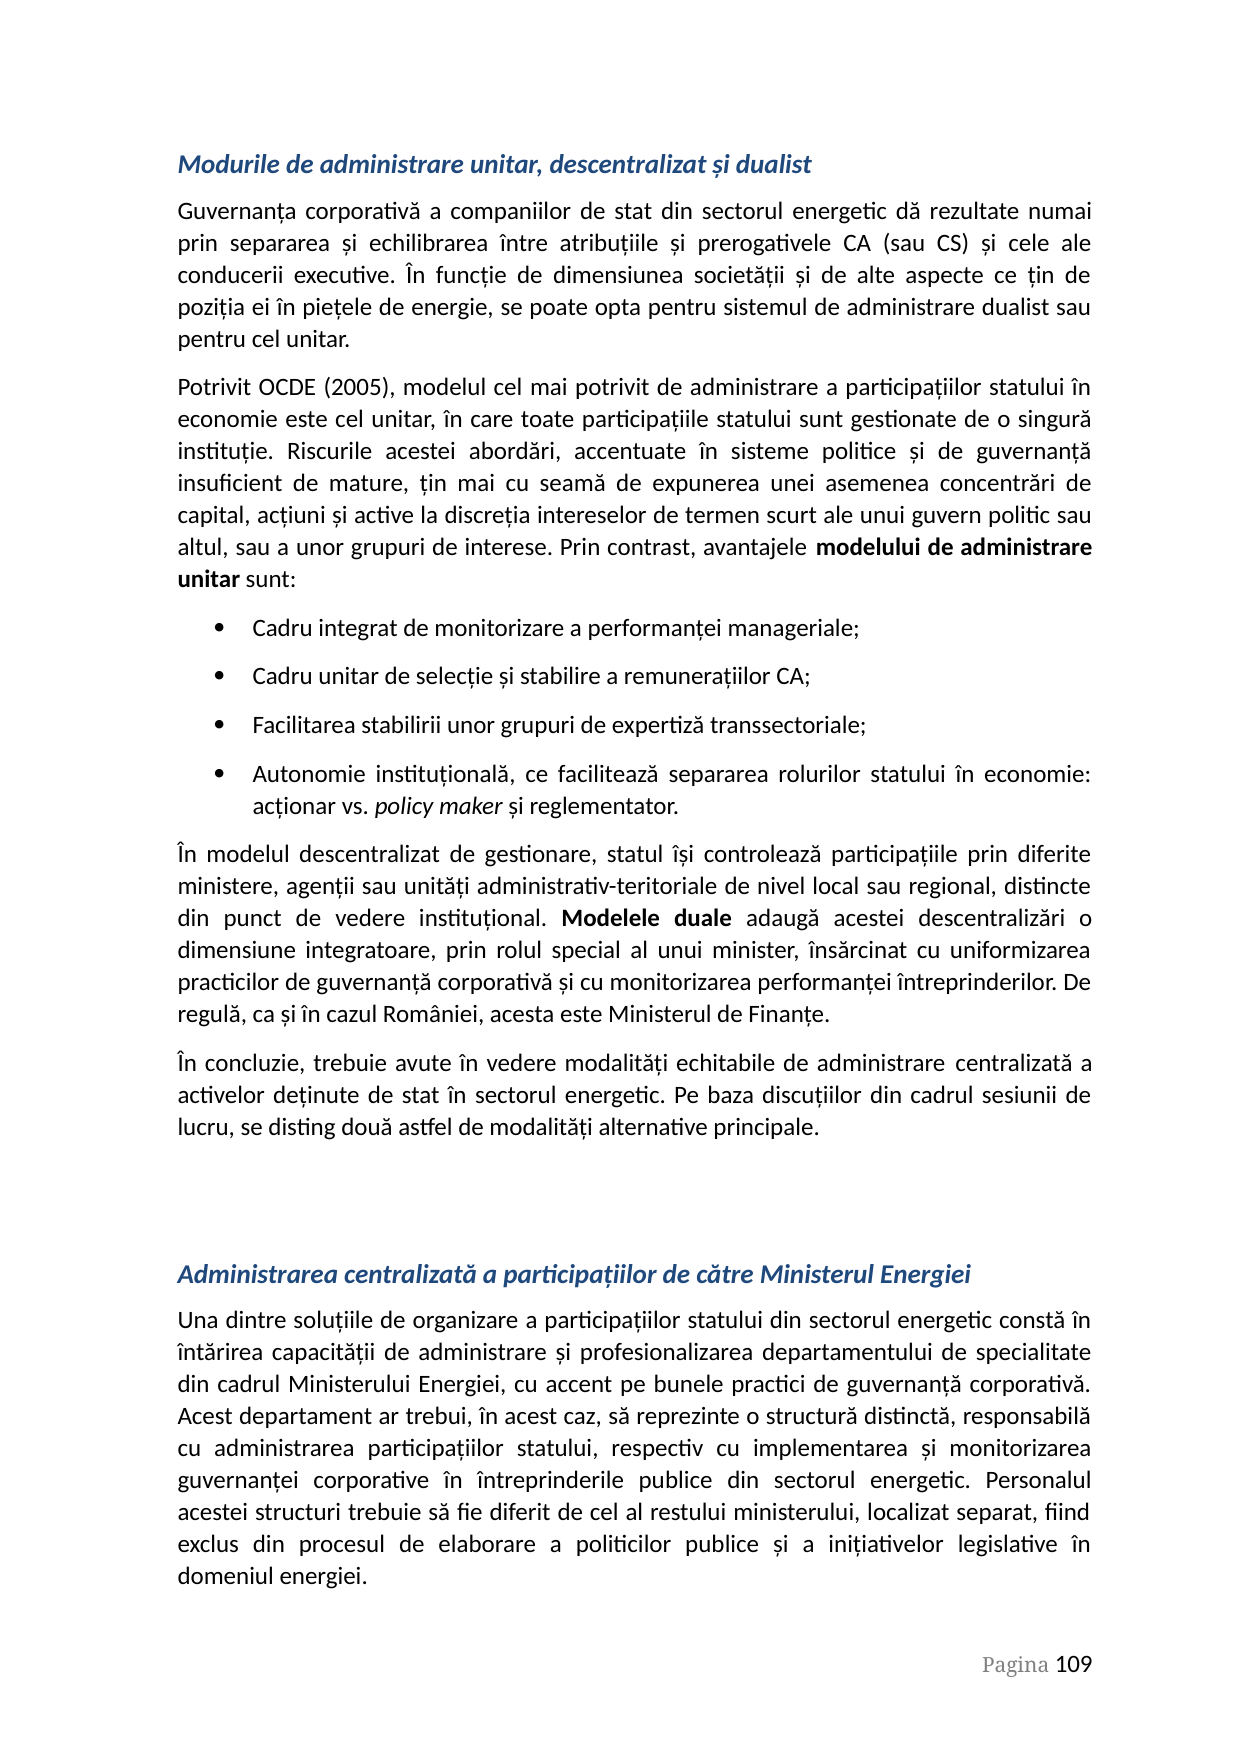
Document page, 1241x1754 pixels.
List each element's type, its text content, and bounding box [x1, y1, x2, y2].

list Facilitarea stabilirii unor grupuri de expertiză transsectoriale; [215, 709, 1092, 740]
list Cadru integrat de monitorizare a performanței manageriale; [215, 612, 1092, 642]
text În concluzie, trebuie avute în vedere modalități echitabile de administrare centralizată a activelor deținute de stat în sectorul energetic. Pe baza discuțiilor din cadrul sesiunii de lucru, se disting două astfel de modalități alternative principale. [177, 1047, 1092, 1141]
text Guvernanța corporativă a companiilor de stat din sectorul energetic dă rezultate numai prin separarea și echilibrarea între atribuțiile și prerogativele CA (sau CS) și cele ale conducerii executive. În funcție de dimensiunea societății și de alte aspecte ce țin de poziția ei în piețele de energie, se poate opta pentru sistemul de administrare dualist sau pentru cel unitar. [177, 195, 1092, 353]
list Cadru unitar de selecție și stabilire a remunerațiilor CA; [215, 661, 1092, 691]
subtitle Modurile de administrare unitar, descentralizat și dualist [177, 148, 1092, 181]
text În modelul descentralizat de gestionare, statul își controlează participațiile prin diferite ministere, agenții sau unități administrativ-teritoriale de nivel local sau regional, distincte din punct de vedere instituțional. Modelele duale adaugă acestei descentralizări o dimensiune integratoare, prin rolul special al unui minister, însărcinat cu uniformizarea practicilor de guvernanță corporativă și cu monitorizarea performanței întreprinderilor. De regulă, ca și în cazul României, acesta este Ministerul de Finanțe. [177, 838, 1092, 1029]
text Potrivit OCDE (2005), modelul cel mai potrivit de administrare a participațiilor statului în economie este cel unitar, în care toate participațiile statului sunt gestionate de o singură instituție. Riscurile acestei abordări, accentuate în sisteme politice și de guvernanță insuficient de mature, țin mai cu seamă de expunerea unei asemenea concentrări de capital, acțiuni și active la discreția intereselor de termen scurt ale unui guvern politic sau altul, sau a unor grupuri de interese. Prin contrast, avantajele modelului de administrare unitar sunt: [177, 371, 1092, 594]
subtitle Administrarea centralizată a participațiilor de către Ministerul Energiei [177, 1257, 1092, 1290]
text Una dintre soluțiile de organizare a participațiilor statului din sectorul energetic constă în întărirea capacității de administrare și profesionalizarea departamentului de specialitate din cadrul Ministerului Energiei, cu accent pe bunele practici de guvernanță corporativă. Acest departament ar trebui, în acest caz, să reprezinte o structură distinctă, responsabilă cu administrarea participațiilor statului, respectiv cu implementarea și monitorizarea guvernanței corporative în întreprinderile publice din sectorul energetic. Personalul acestei structuri trebuie să fie diferit de cel al restului ministerului, localizat separat, fiind exclus din procesul de elaborare a politicilor publice și a inițiativelor legislative în domeniul energiei. [177, 1304, 1092, 1590]
list Autonomie instituțională, ce facilitează separarea rolurilor statului în economie: acționar vs. policy maker și reglementator. [215, 758, 1092, 820]
